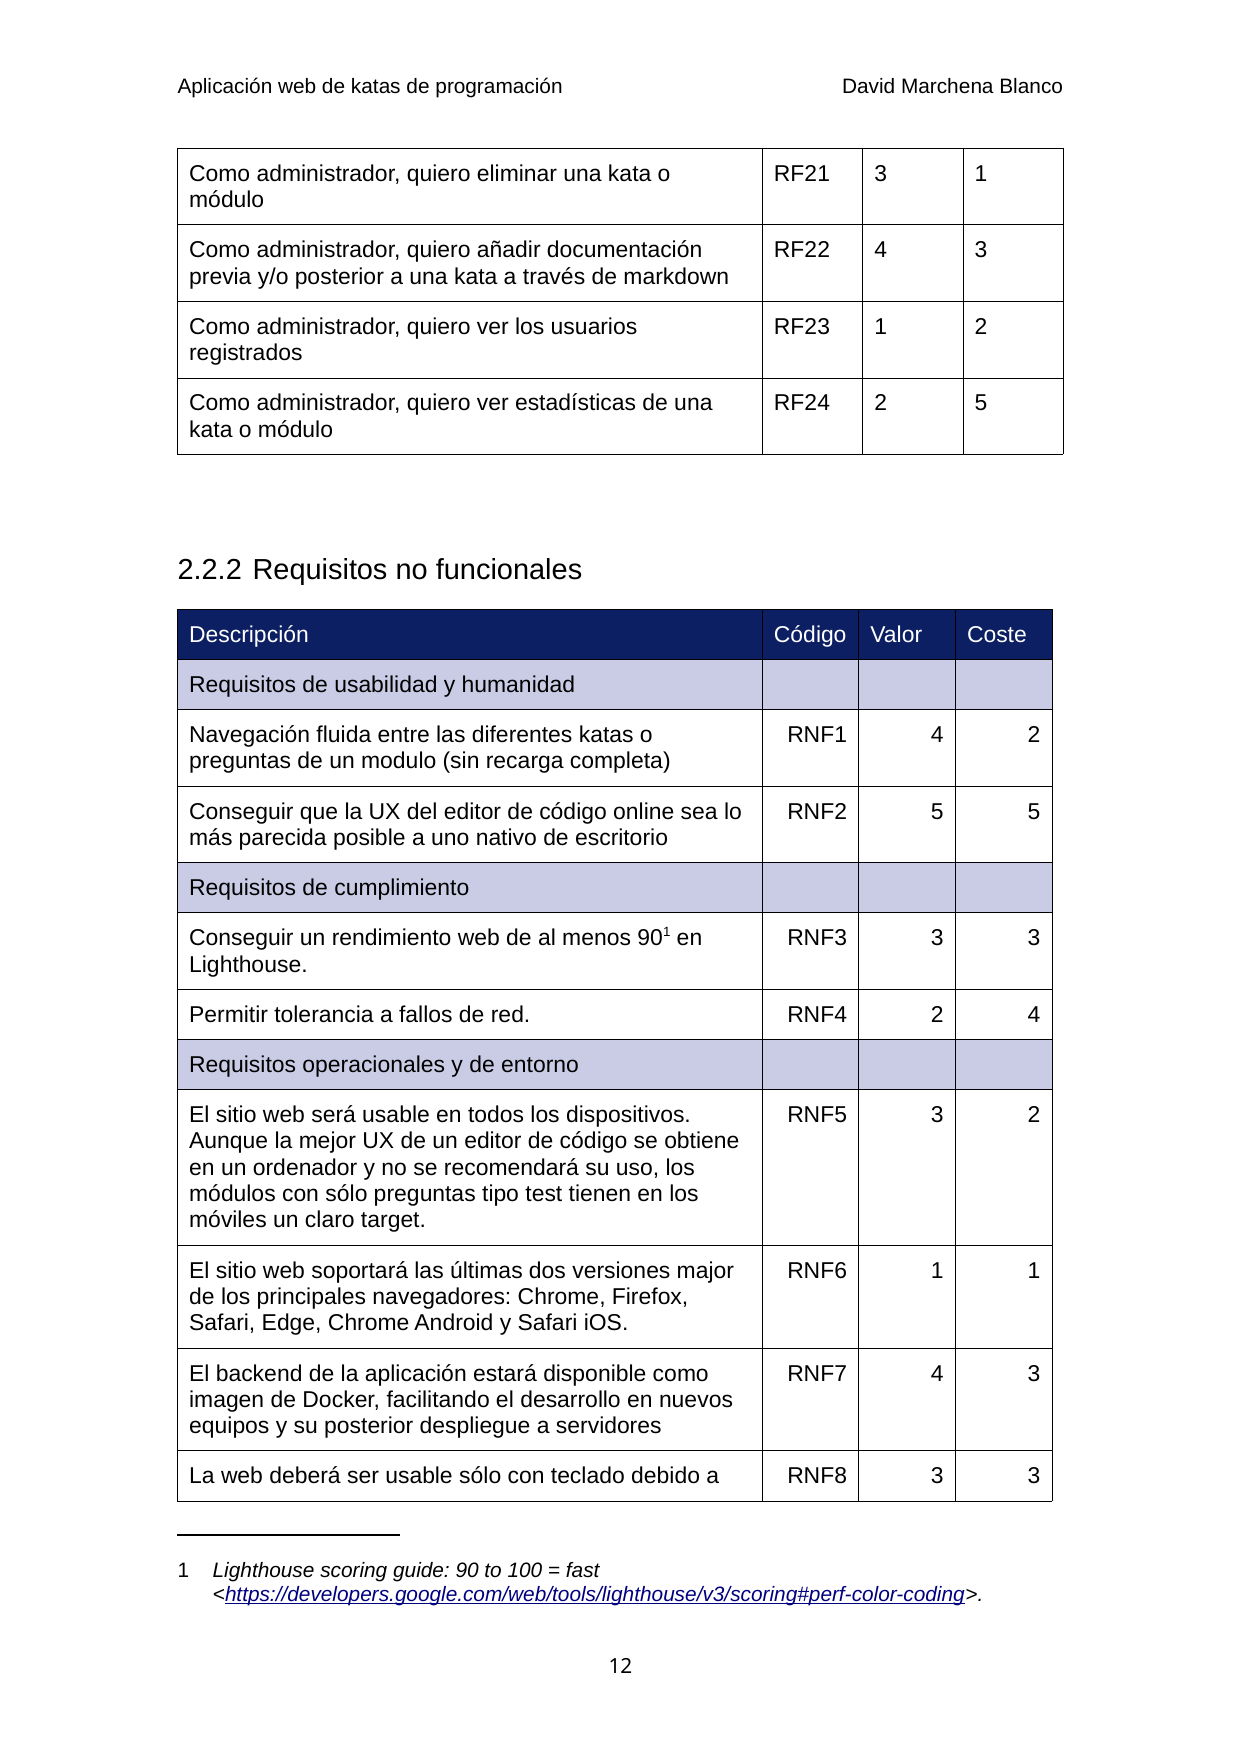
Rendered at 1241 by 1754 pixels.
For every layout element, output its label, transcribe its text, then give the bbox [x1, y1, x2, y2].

table_cell La web deberá ser usable sólo con teclado debido a [178, 1451, 762, 1501]
table_cell RF21 [763, 149, 862, 224]
table_cell RNF8 [763, 1451, 858, 1501]
table_cell 3 [956, 913, 1052, 989]
table_cell 3 [956, 1451, 1052, 1501]
table_cell 1 [863, 302, 963, 377]
table_cell Como administrador, quiero ver los usuarios registrados [178, 302, 762, 377]
table_cell 3 [859, 1451, 955, 1501]
subtitle Requisitos no funcionales [177, 552, 1063, 585]
table_cell El sitio web soportará las últimas dos versiones major de los principales navegadores: Chrome, Firefox, Safari, Edge, Chrome Android y Safari iOS. [178, 1246, 762, 1347]
table_cell RF22 [763, 225, 862, 301]
table_cell 2 [863, 379, 963, 454]
table_cell Conseguir que la UX del editor de código online sea lo más parecida posible a uno nativo de escritorio [178, 787, 762, 862]
table_cell Conseguir un rendimiento web de al menos 90 en Lighthouse. [178, 913, 762, 989]
table_cell RF23 [763, 302, 862, 377]
table_cell Navegación fluida entre las diferentes katas o preguntas de un modulo (sin recarga completa) [178, 710, 762, 786]
table_cell Como administrador, quiero ver estadísticas de una kata o módulo [178, 379, 762, 454]
table_cell 3 [863, 149, 963, 224]
table_cell 1 [964, 149, 1063, 224]
table_cell 1 [859, 1246, 955, 1347]
table_cell 3 [859, 1090, 955, 1244]
table_cell 5 [964, 379, 1063, 454]
table_cell 2 [956, 1090, 1052, 1244]
table_cell 3 [964, 225, 1063, 301]
table_cell RF24 [763, 379, 862, 454]
table_cell RNF1 [763, 710, 858, 786]
table_cell 4 [859, 710, 955, 786]
table_cell RNF6 [763, 1246, 858, 1347]
table_cell 5 [956, 787, 1052, 862]
table_cell 5 [859, 787, 955, 862]
table_cell 2 [859, 990, 955, 1039]
table_cell 3 [859, 913, 955, 989]
table_cell 2 [956, 710, 1052, 786]
table_cell RNF3 [763, 913, 858, 989]
table_cell RNF5 [763, 1090, 858, 1244]
table_cell Como administrador, quiero añadir documentación previa y/o posterior a una kata a través de markdown [178, 225, 762, 301]
table_cell RNF4 [763, 990, 858, 1039]
table_cell 4 [859, 1349, 955, 1450]
table_cell Como administrador, quiero eliminar una kata o módulo [178, 149, 762, 224]
table_cell 3 [956, 1349, 1052, 1450]
table_cell RNF2 [763, 787, 858, 862]
table_cell El sitio web será usable en todos los dispositivos. Aunque la mejor UX de un editor de código se obtiene en un ordenador y no se recomendará su uso, los módulos con sólo preguntas tipo test tienen en los móviles un claro target. [178, 1090, 762, 1244]
table_cell 1 [956, 1246, 1052, 1347]
table_cell El backend de la aplicación estará disponible como imagen de Docker, facilitando el desarrollo en nuevos equipos y su posterior despliegue a servidores [178, 1349, 762, 1450]
table_cell 4 [863, 225, 963, 301]
table_cell Permitir tolerancia a fallos de red. [178, 990, 762, 1039]
table_cell 2 [964, 302, 1063, 377]
table_cell RNF7 [763, 1349, 858, 1450]
table_cell 4 [956, 990, 1052, 1039]
